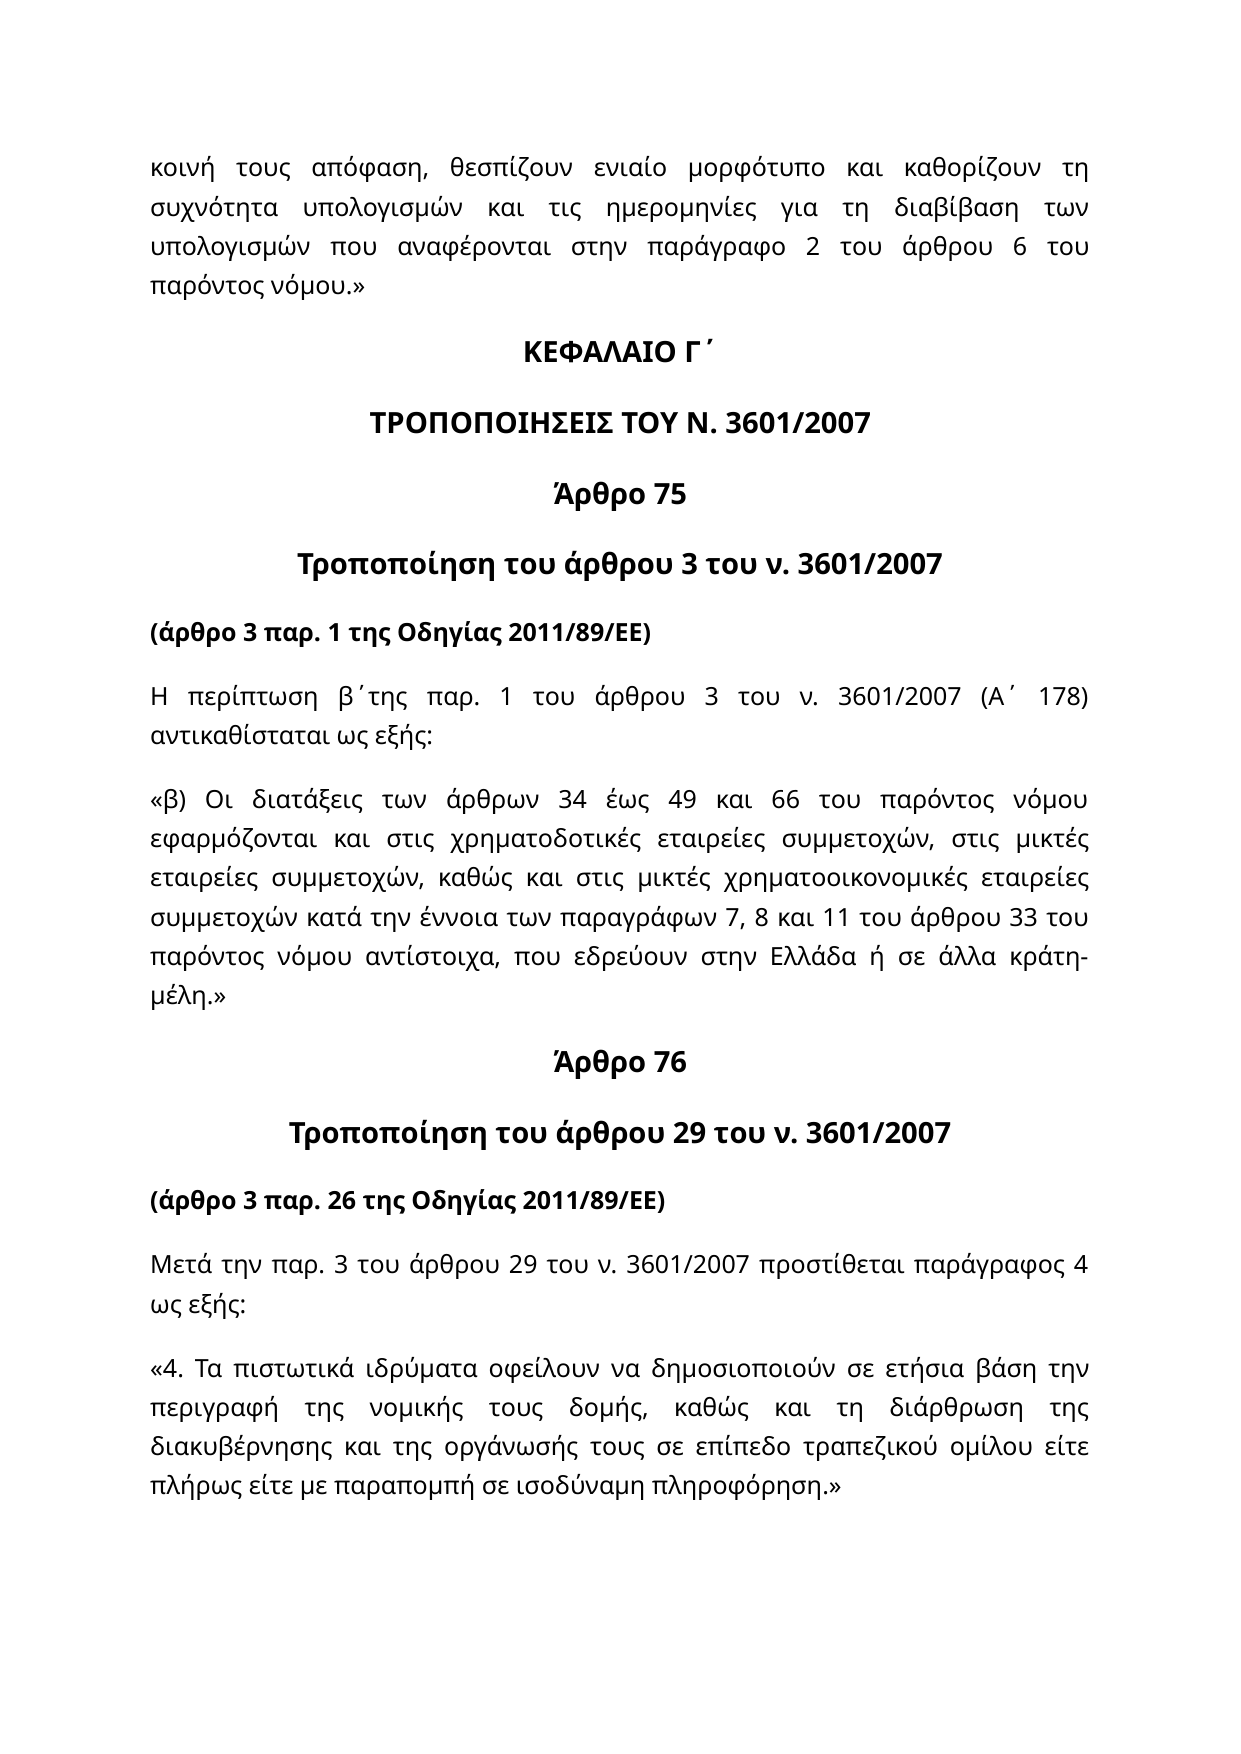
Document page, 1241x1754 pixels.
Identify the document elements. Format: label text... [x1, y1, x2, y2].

subtitle ΚΕΦΑΛΑΙΟ Γ΄ [150, 332, 1090, 371]
text (άρθρο 3 παρ. 1 της Οδηγίας 2011/89/ΕΕ) [150, 614, 1090, 648]
text Μετά την παρ. 3 του άρθρου 29 του ν. 3601/2007 προστίθεται παράγραφος 4 ως εξής: [150, 1247, 1090, 1320]
text Η περίπτωση β΄της παρ. 1 του άρθρου 3 του ν. 3601/2007 (Α΄ 178) αντικαθίσταται ως εξής: [150, 678, 1090, 752]
subtitle Άρθρο 75 [150, 473, 1090, 513]
text κοινή τους απόφαση, θεσπίζουν ενιαίο μορφότυπο και καθορίζουν τη συχνότητα υπολογισμών και τις ημερομηνίες για τη διαβίβαση των υπολογισμών που αναφέρονται στην παράγραφο 2 του άρθρου 6 του παρόντος νόμου.» [150, 150, 1090, 302]
subtitle Τροποποίηση του άρθρου 29 του ν. 3601/2007 [150, 1112, 1090, 1152]
text (άρθρο 3 παρ. 26 της Οδηγίας 2011/89/ΕΕ) [150, 1183, 1090, 1217]
subtitle ΤΡΟΠΟΠΟΙΗΣΕΙΣ ΤΟΥ Ν. 3601/2007 [150, 402, 1090, 442]
subtitle Τροποποίηση του άρθρου 3 του ν. 3601/2007 [150, 543, 1090, 583]
subtitle Άρθρο 76 [150, 1042, 1090, 1081]
text «β) Οι διατάξεις των άρθρων 34 έως 49 και 66 του παρόντος νόμου εφαρμόζονται και στις χρηματοδοτικές εταιρείες συμμετοχών, στις μικτές εταιρείες συμμετοχών, καθώς και στις μικτές χρηματοοικονομικές εταιρείες συμμετοχών κατά την έννοια των παραγράφων 7, 8 και 11 του άρθρου 33 του παρόντος νόμου αντίστοιχα, που εδρεύουν στην Ελλάδα ή σε άλλα κράτη-μέλη.» [150, 782, 1090, 1012]
text «4. Τα πιστωτικά ιδρύματα οφείλουν να δημοσιοποιούν σε ετήσια βάση την περιγραφή της νομικής τους δομής, καθώς και τη διάρθρωση της διακυβέρνησης και της οργάνωσής τους σε επίπεδο τραπεζικού ομίλου είτε πλήρως είτε με παραπομπή σε ισοδύναμη πληροφόρηση.» [150, 1350, 1090, 1502]
